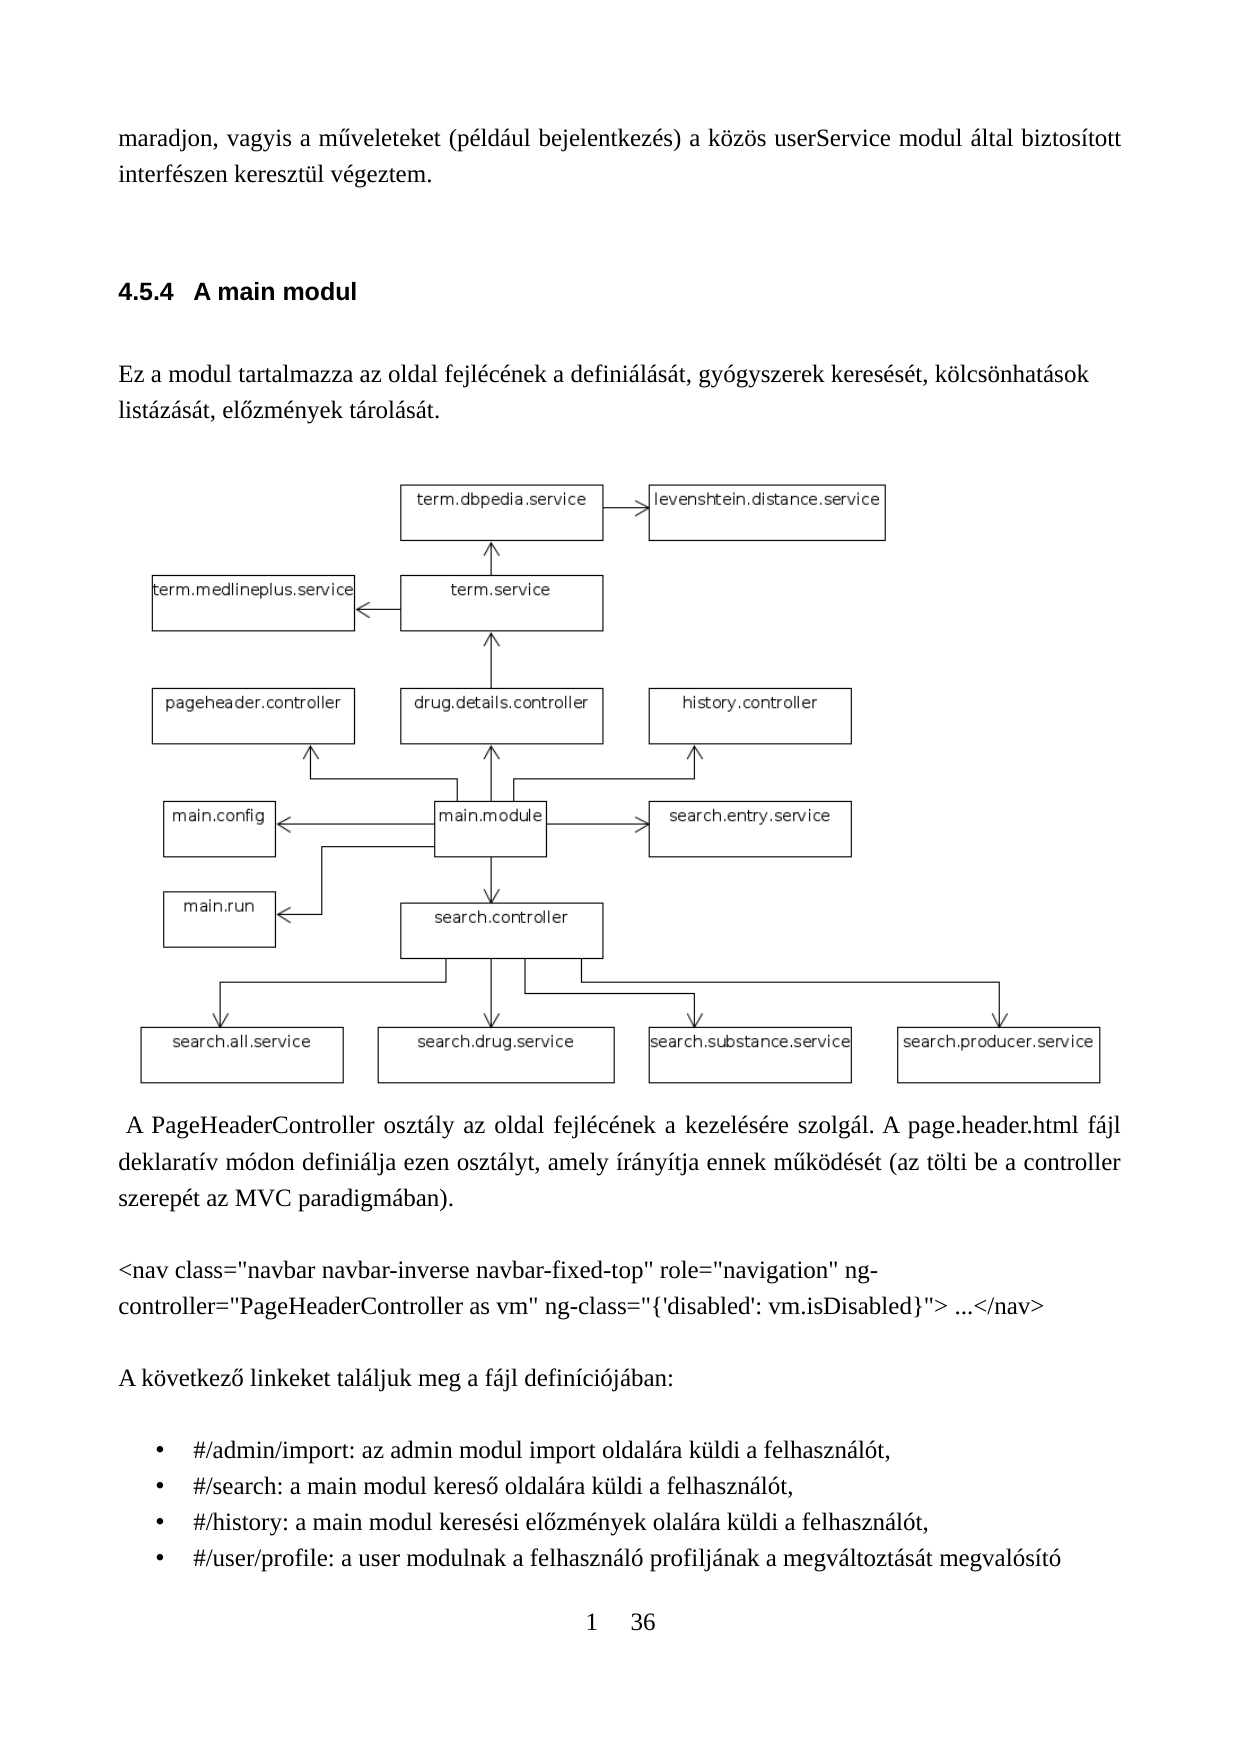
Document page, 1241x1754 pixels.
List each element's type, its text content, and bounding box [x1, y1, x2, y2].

subtitle #/history: a main modul keresési előzmények olalára küldi a felhasználót, [156, 1502, 1122, 1538]
subtitle #/search: a main modul kereső oldalára küldi a felhasználót, [156, 1466, 1122, 1502]
subtitle A PageHeaderController osztály az oldal fejlécének a kezelésére szolgál. A page.header.html fájl deklaratív módon definiálja ezen osztályt, amely írányítja ennek működését (az tölti be a controller szerepét az MVC paradigmában). [118, 1106, 1122, 1213]
subtitle A következő linkeket találjuk meg a fájl definíciójában: [118, 1357, 1122, 1393]
subtitle maradjon, vagyis a műveleteket (például bejelentkezés) a közös userService modul által biztosított interfészen keresztül végeztem. [118, 118, 1122, 190]
subtitle <nav class="navbar navbar-inverse navbar-fixed-top" role="navigation" ng-controller="PageHeaderController as vm" ng-class="{'disabled': vm.isDisabled}"> ...</nav> [118, 1249, 1122, 1321]
picture [118, 462, 1123, 1106]
subtitle #/user/profile: a user modulnak a felhasználó profiljának a megváltoztását megvalósító [156, 1538, 1122, 1574]
subtitle #/admin/import: az admin modul import oldalára küldi a felhasználót, [156, 1429, 1122, 1466]
subtitle Ez a modul tartalmazza az oldal fejlécének a definiálását, gyógyszerek keresését, kölcsönhatások listázását, előzmények tárolását. [118, 354, 1122, 426]
subtitle A main modul [118, 277, 1122, 306]
